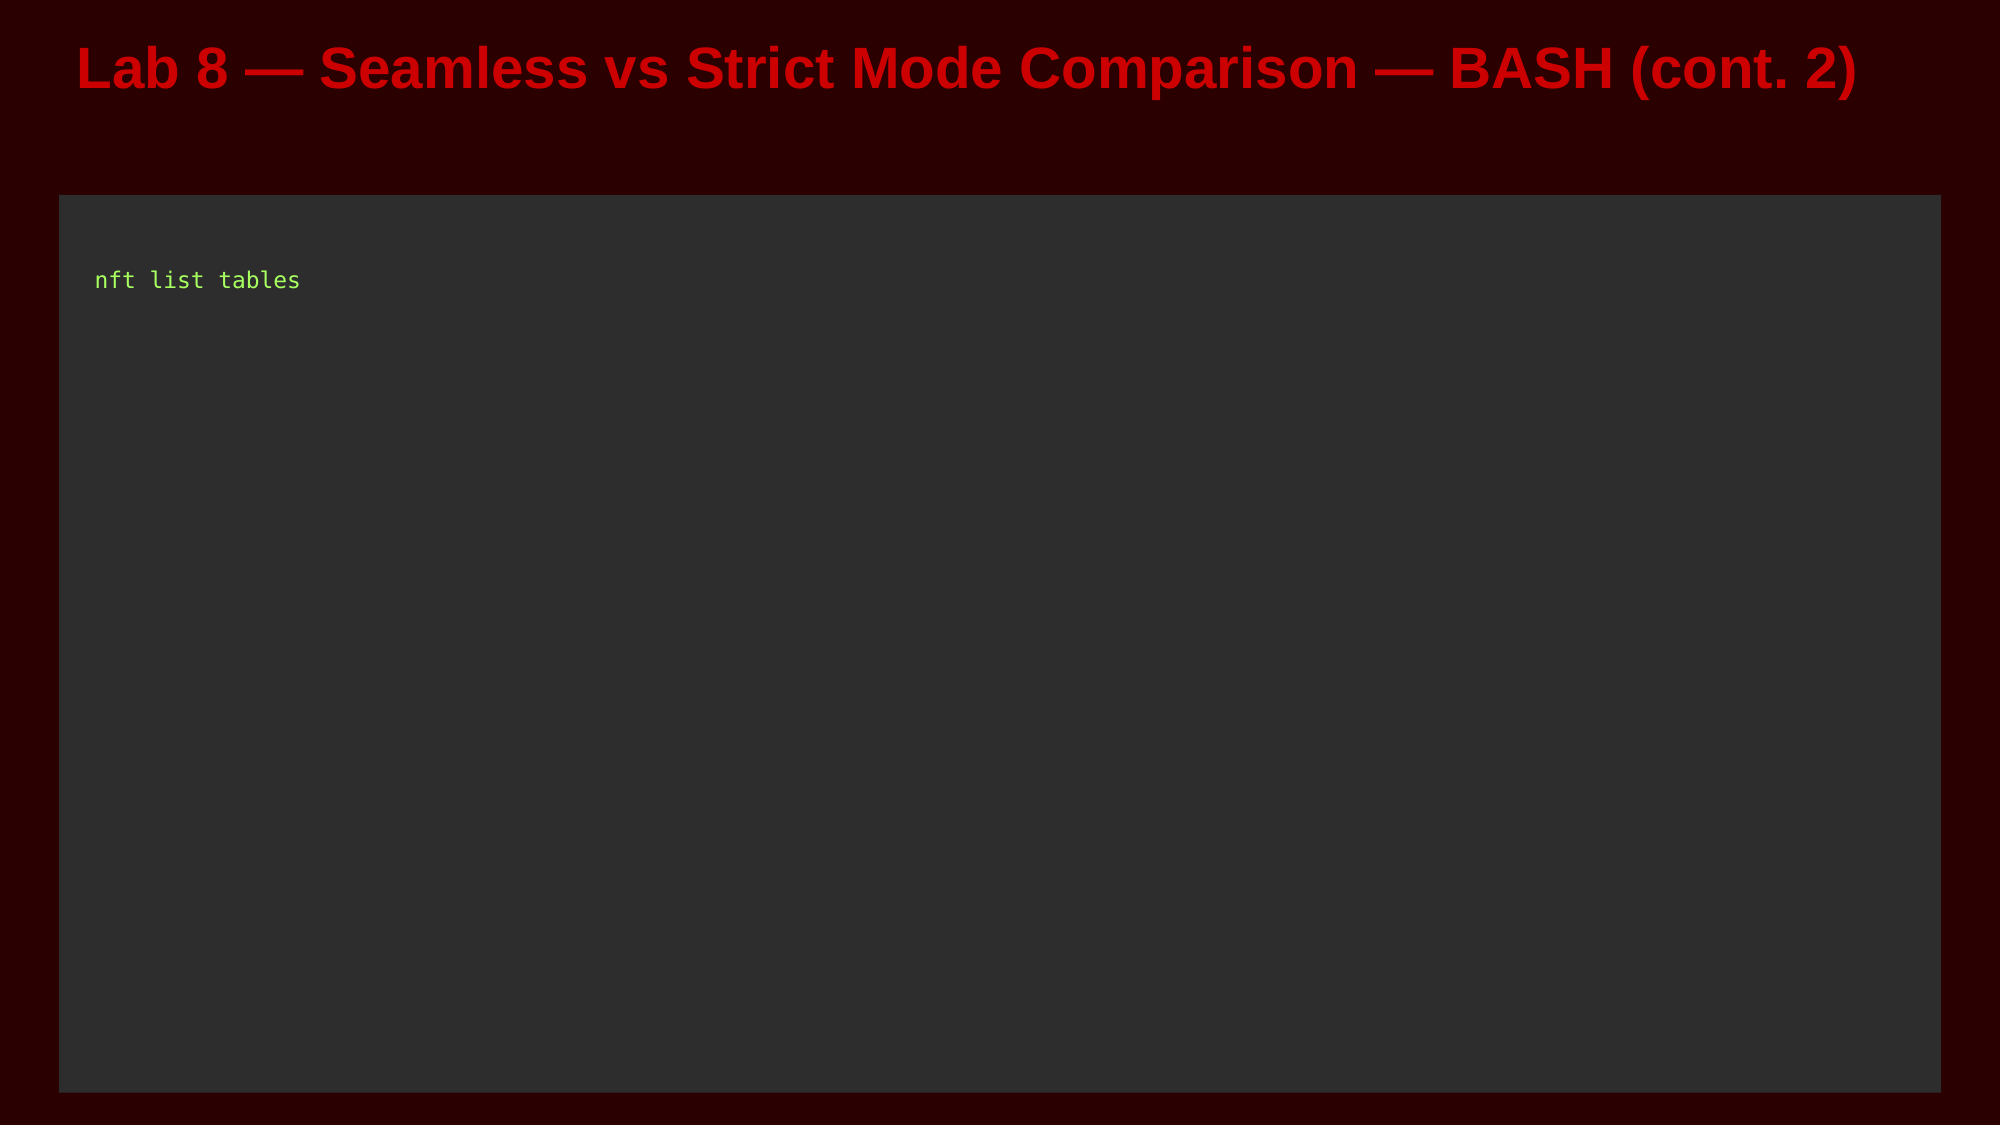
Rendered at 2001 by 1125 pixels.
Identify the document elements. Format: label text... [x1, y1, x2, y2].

text_box nft list tables [59, 194, 1942, 1093]
text_box Lab 8 — Seamless vs Strict Mode Comparison — BASH (cont. 2) [59, 23, 1942, 178]
